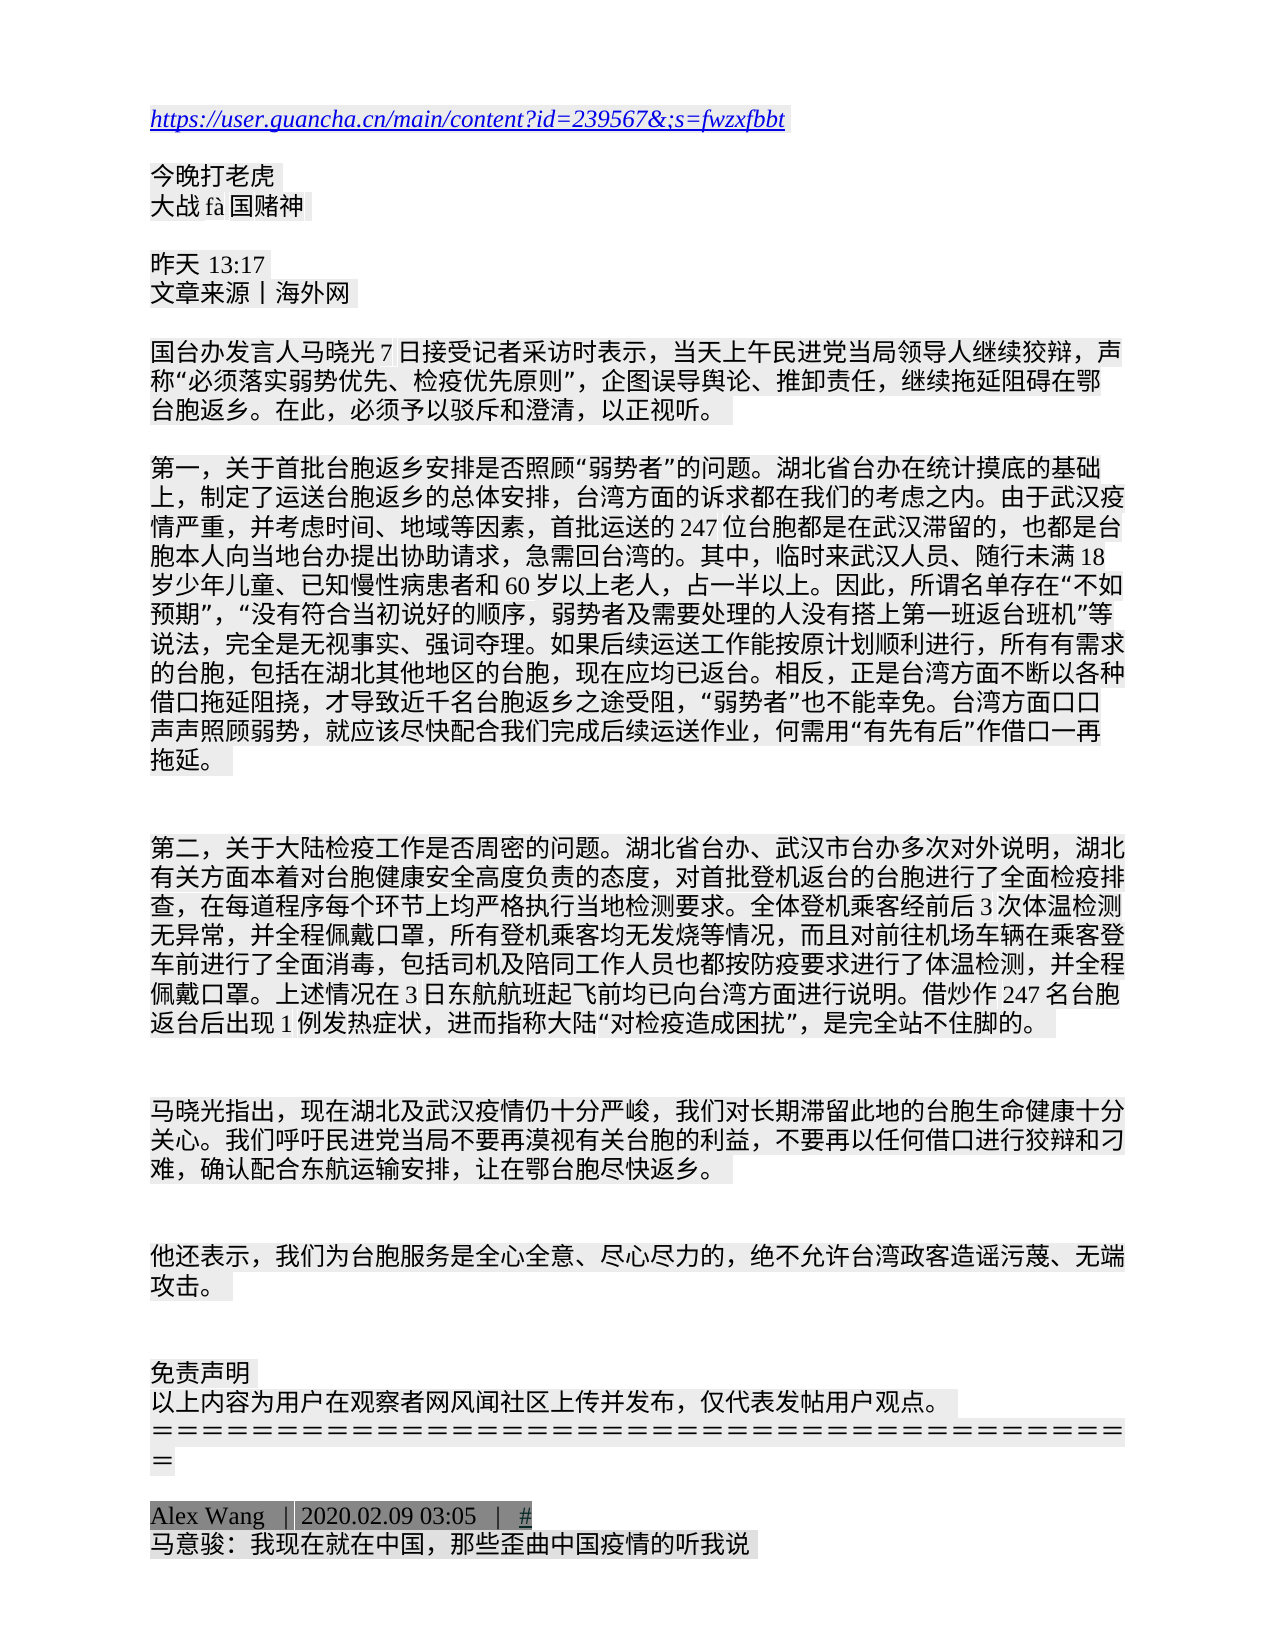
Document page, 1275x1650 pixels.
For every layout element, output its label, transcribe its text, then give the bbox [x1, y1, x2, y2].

text Alex Wang | 2020.02.09 03:05 | # [150, 1501, 1125, 1530]
text https://user.guancha.cn/main/content?id=239567&;s=fwzxfbbt 今晚打老虎 大战fà国赌神 昨天 13:17 文章来源丨海外网 国台办发言人马晓光7日接受记者采访时表示，当天上午民进党当局领导人继续狡辩，声称“必须落实弱势优先、检疫优先原则”，企图误导舆论、推卸责任，继续拖延阻碍在鄂台胞返乡。在此，必须予以驳斥和澄清，以正视听。 第一，关于首批台胞返乡安排是否照顾“弱势者”的问题。湖北省台办在统计摸底的基础上，制定了运送台胞返乡的总体安排，台湾方面的诉求都在我们的考虑之内。由于武汉疫情严重，并考虑时间、地域等因素，首批运送的247位台胞都是在武汉滞留的，也都是台胞本人向当地台办提出协助请求，急需回台湾的。其中，临时来武汉人员、随行未满18岁少年儿童、已知慢性病患者和60岁以上老人，占一半以上。因此，所谓名单存在“不如预期”，“没有符合当初说好的顺序，弱势者及需要处理的人没有搭上第一班返台班机”等说法，完全是无视事实、强词夺理。如果后续运送工作能按原计划顺利进行，所有有需求的台胞，包括在湖北其他地区的台胞，现在应均已返台。相反，正是台湾方面不断以各种借口拖延阻挠，才导致近千名台胞返乡之途受阻，“弱势者”也不能幸免。台湾方面口口声声照顾弱势，就应该尽快配合我们完成后续运送作业，何需用“有先有后”作借口一再拖延。 第二，关于大陆检疫工作是否周密的问题。湖北省台办、武汉市台办多次对外说明，湖北有关方面本着对台胞健康安全高度负责的态度，对首批登机返台的台胞进行了全面检疫排查，在每道程序每个环节上均严格执行当地检测要求。全体登机乘客经前后3次体温检测无异常，并全程佩戴口罩，所有登机乘客均无发烧等情况，而且对前往机场车辆在乘客登车前进行了全面消毒，包括司机及陪同工作人员也都按防疫要求进行了体温检测，并全程佩戴口罩。上述情况在3日东航航班起飞前均已向台湾方面进行说明。借炒作247名台胞返台后出现1例发热症状，进而指称大陆“对检疫造成困扰”，是完全站不住脚的。 马晓光指出，现在湖北及武汉疫情仍十分严峻，我们对长期滞留此地的台胞生命健康十分关心。我们呼吁民进党当局不要再漠视有关台胞的利益，不要再以任何借口进行狡辩和刁难，确认配合东航运输安排，让在鄂台胞尽快返乡。 他还表示，我们为台胞服务是全心全意、尽心尽力的，绝不允许台湾政客造谣污蔑、无端攻击。 免责声明 以上内容为用户在观察者网风闻社区上传并发布，仅代表发帖用户观点。 ＝＝＝＝＝＝＝＝＝＝＝＝＝＝＝＝＝＝＝＝＝＝＝＝＝＝＝＝＝＝＝＝＝＝＝＝＝＝＝＝ [150, 75, 1125, 1476]
